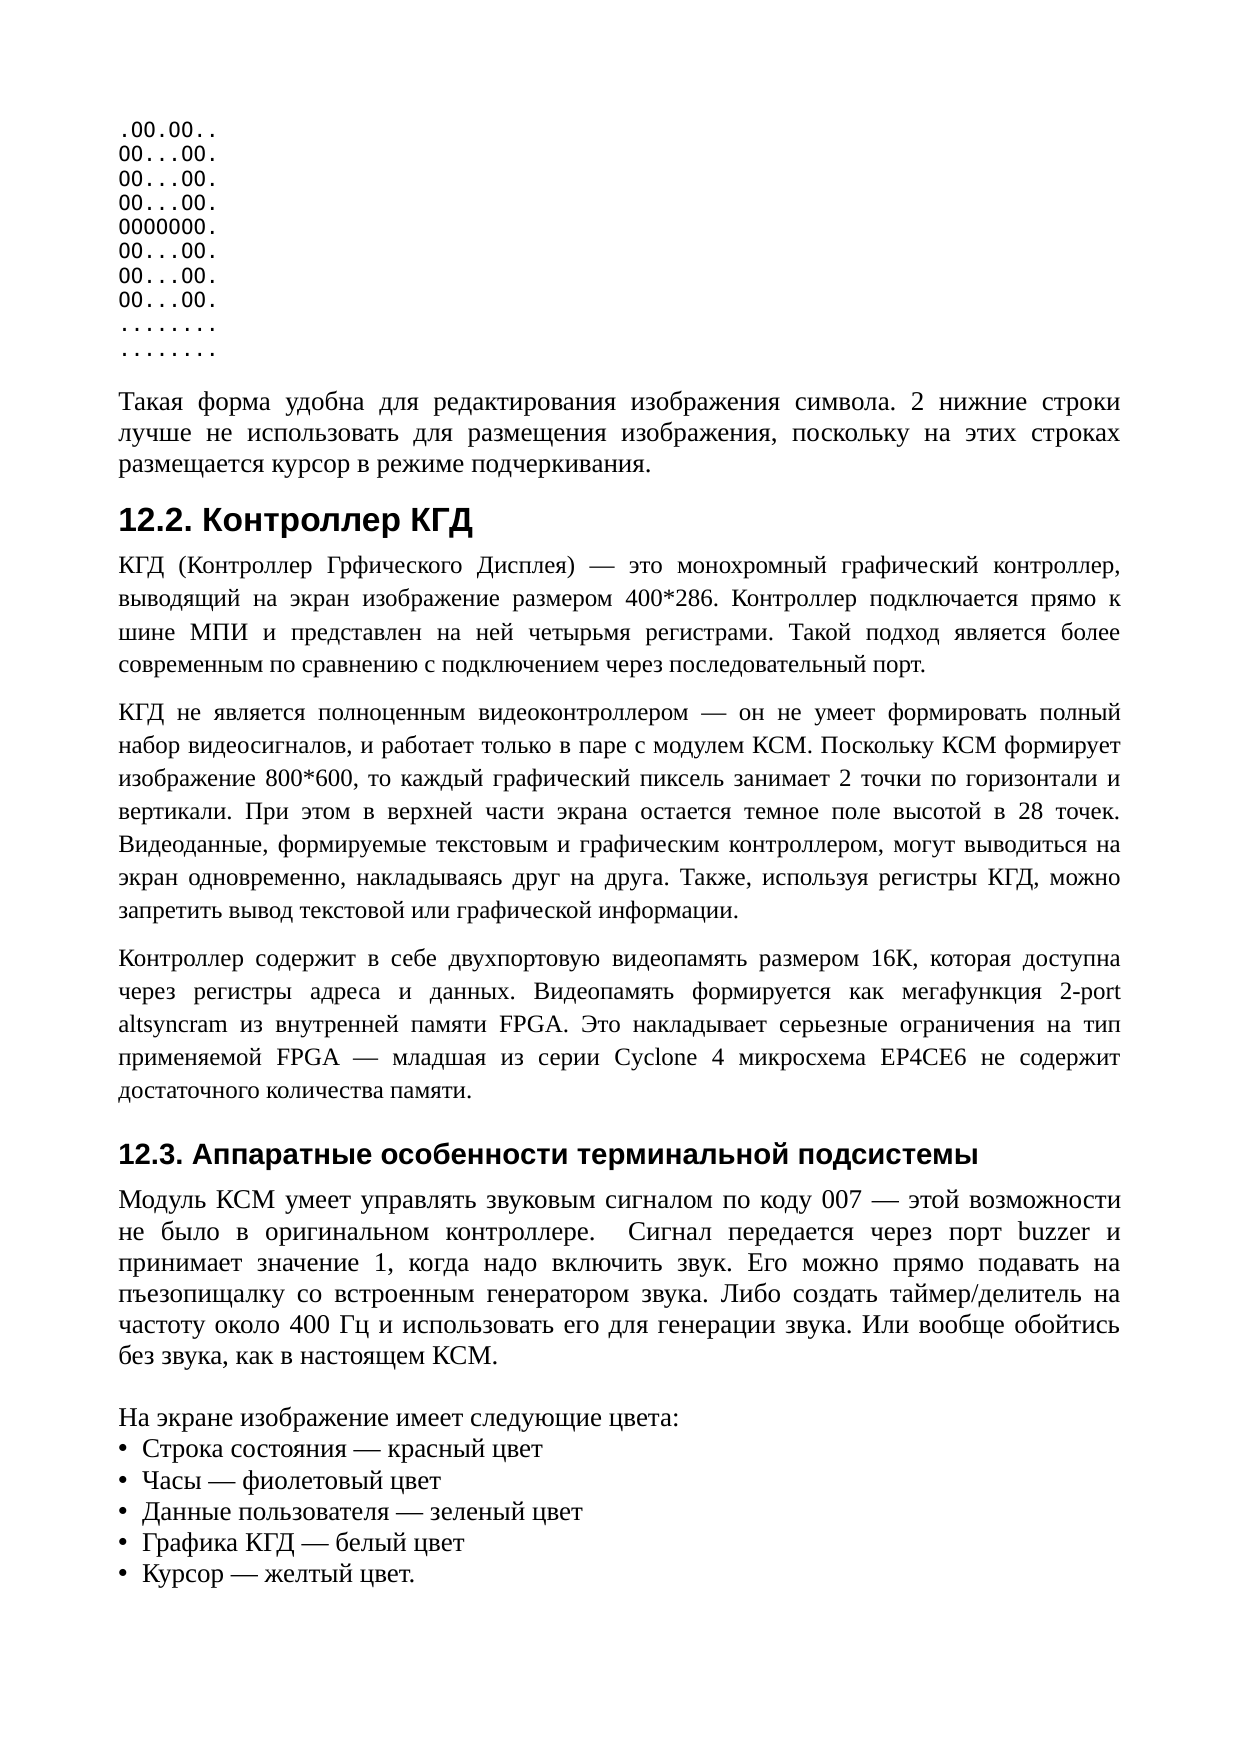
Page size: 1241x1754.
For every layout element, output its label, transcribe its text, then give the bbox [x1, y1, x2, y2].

text ........ [118, 312, 1122, 337]
list Графика КГД — белый цвет [118, 1526, 1122, 1558]
text OO...OO. [118, 288, 1122, 312]
text Такая форма удобна для редактирования изображения символа. 2 нижние строки лучше не использовать для размещения изображения, поскольку на этих строках размещается курсор в режиме подчеркивания. [118, 385, 1122, 478]
text .OO.OO.. [118, 118, 1122, 142]
text КГД не является полноценным видеоконтроллером — он не умеет формировать полный набор видеосигналов, и работает только в паре с модулем КСМ. Поскольку КСМ формирует изображение 800*600, то каждый графический пиксель занимает 2 точки по горизонтали и вертикали. При этом в верхней части экрана остается темное поле высотой в 28 точек. Видеоданные, формируемые текстовым и графическим контроллером, могут выводиться на экран одновременно, накладываясь друг на друга. Также, используя регистры КГД, можно запретить вывод текстовой или графической информации. [118, 697, 1122, 924]
list Данные пользователя — зеленый цвет [118, 1495, 1122, 1526]
list Курсор — желтый цвет. [118, 1558, 1122, 1589]
text OO...OO. [118, 264, 1122, 288]
text Модуль КСМ умеет управлять звуковым сигналом по коду 007 — этой возможности не было в оригинальном контроллере. Сигнал передается через порт buzzer и принимает значение 1, когда надо включить звук. Его можно прямо подавать на пъезопищалку со встроенным генератором звука. Либо создать таймер/делитель на частоту около 400 Гц и использовать его для генерации звука. Или вообще обойтись без звука, как в настоящем КСМ. [118, 1183, 1122, 1370]
text КГД (Контроллер Грфического Дисплея) — это монохромный графический контроллер, выводящий на экран изображение размером 400*286. Контроллер подключается прямо к шине МПИ и представлен на ней четырьмя регистрами. Такой подход является более современным по сравнению с подключением через последовательный порт. [118, 551, 1122, 678]
list Строка состояния — красный цвет [118, 1433, 1122, 1464]
subtitle 12.2. Контроллер КГД [118, 499, 1122, 538]
text OO...OO. [118, 239, 1122, 264]
text На экране изображение имеет следующие цвета: [118, 1401, 1122, 1433]
text ........ [118, 337, 1122, 361]
text Контроллер содержит в себе двухпортовую видеопамять размером 16К, которая доступна через регистры адреса и данных. Видеопамять формируется как мегафункция 2-port altsyncram из внутренней памяти FPGA. Это накладывает серьезные ограничения на тип применяемой FPGA — младшая из серии Cyclone 4 микросхема EP4CE6 не содержит достаточного количества памяти. [118, 943, 1122, 1104]
subtitle 12.3. Аппаратные особенности терминальной подсистемы [118, 1137, 1122, 1171]
list Часы — фиолетовый цвет [118, 1464, 1122, 1495]
text OO...OO. [118, 167, 1122, 191]
text OO...OO. [118, 142, 1122, 167]
text OO...OO. [118, 191, 1122, 215]
text OOOOOOO. [118, 215, 1122, 239]
